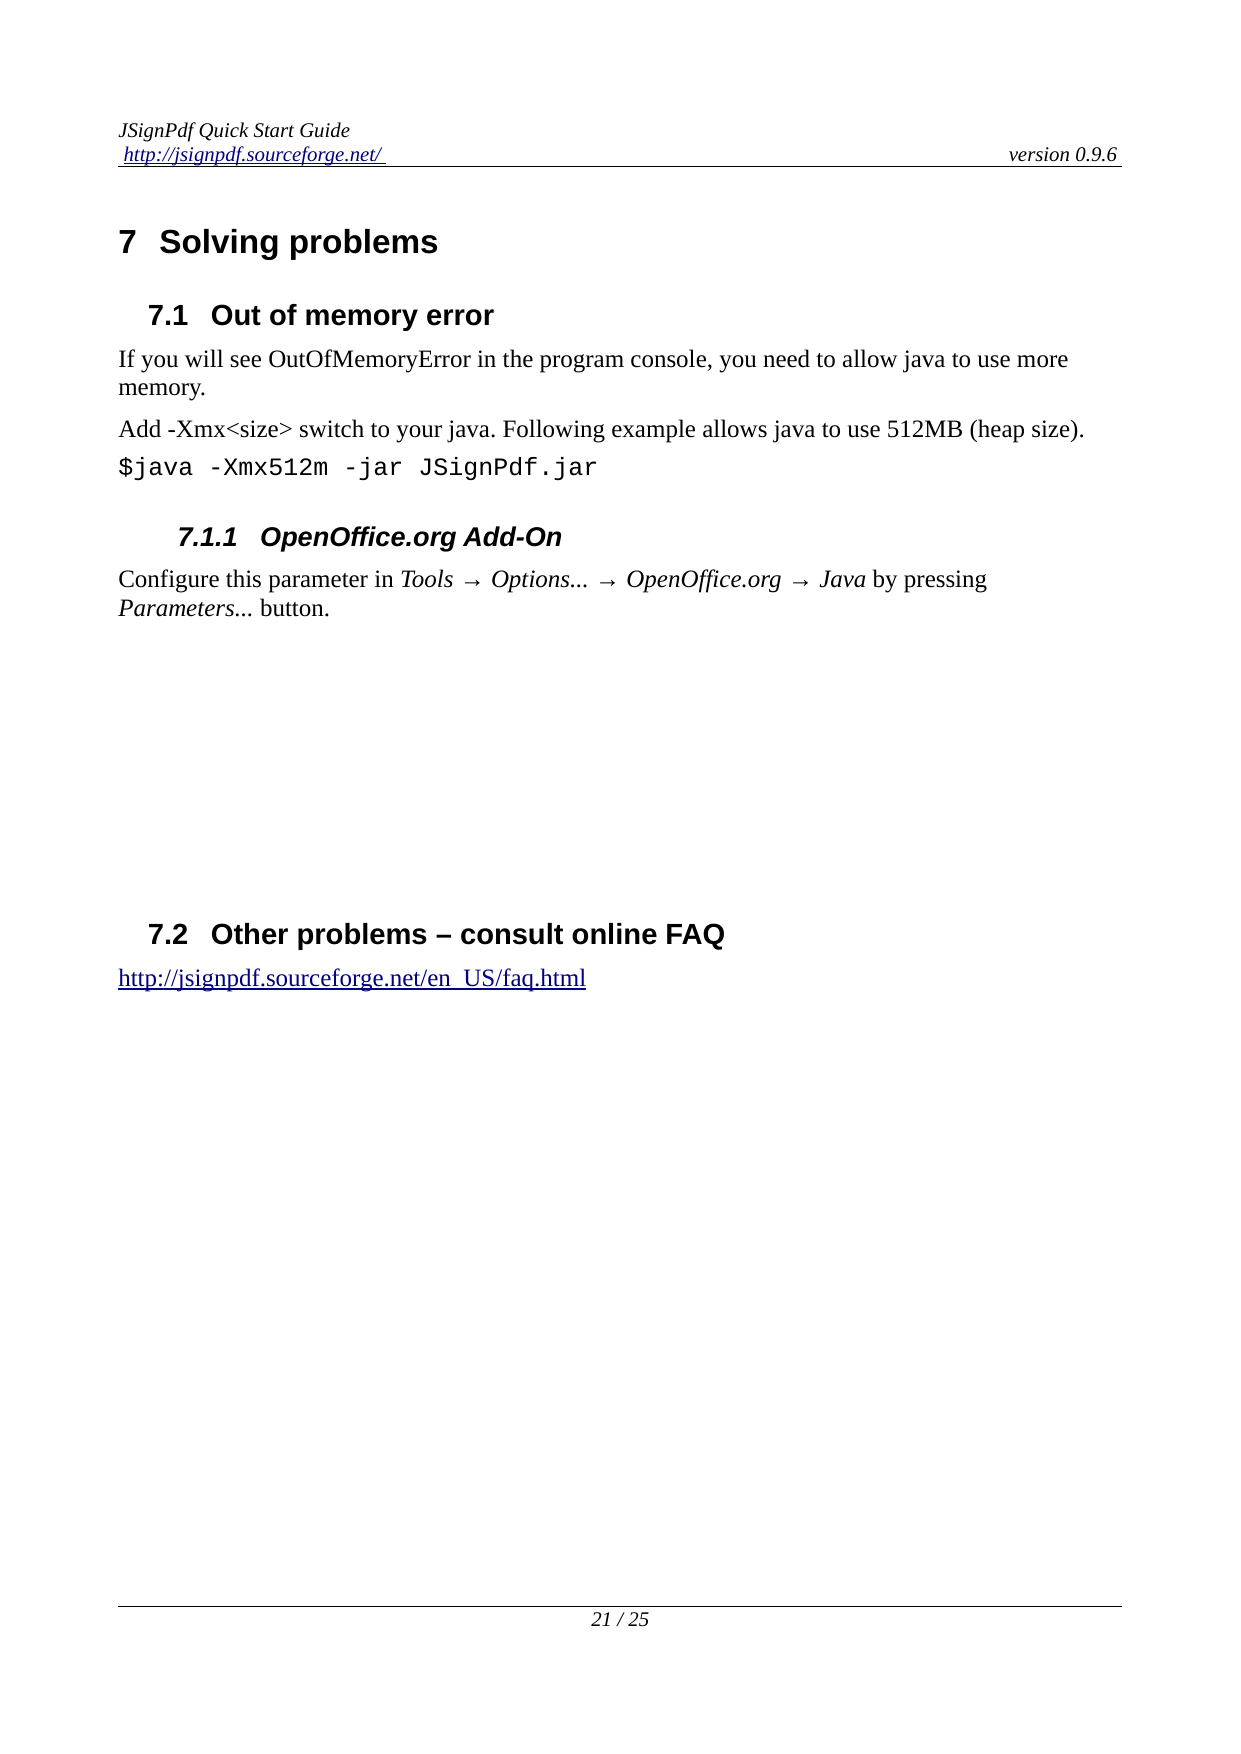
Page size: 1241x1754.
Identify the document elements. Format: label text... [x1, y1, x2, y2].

subtitle Solving problems [118, 222, 1122, 260]
text http://jsignpdf.sourceforge.net/en_US/faq.html [118, 963, 1122, 992]
subtitle OpenOffice.org Add-On [177, 521, 1122, 552]
text If you will see OutOfMemoryError in the program console, you need to allow java to use more memory. [118, 344, 1122, 401]
text Add -Xmx<size> switch to your java. Following example allows java to use 512MB (heap size). [118, 414, 1122, 442]
text $java -Xmx512m -jar JSignPdf.jar [118, 455, 1122, 483]
text Configure this parameter in Tools → Options... → OpenOffice.org → Java by pressing Parameters... button. [118, 564, 1122, 622]
subtitle Other problems – consult online FAQ [148, 659, 1116, 951]
subtitle Out of memory error [148, 298, 1116, 331]
